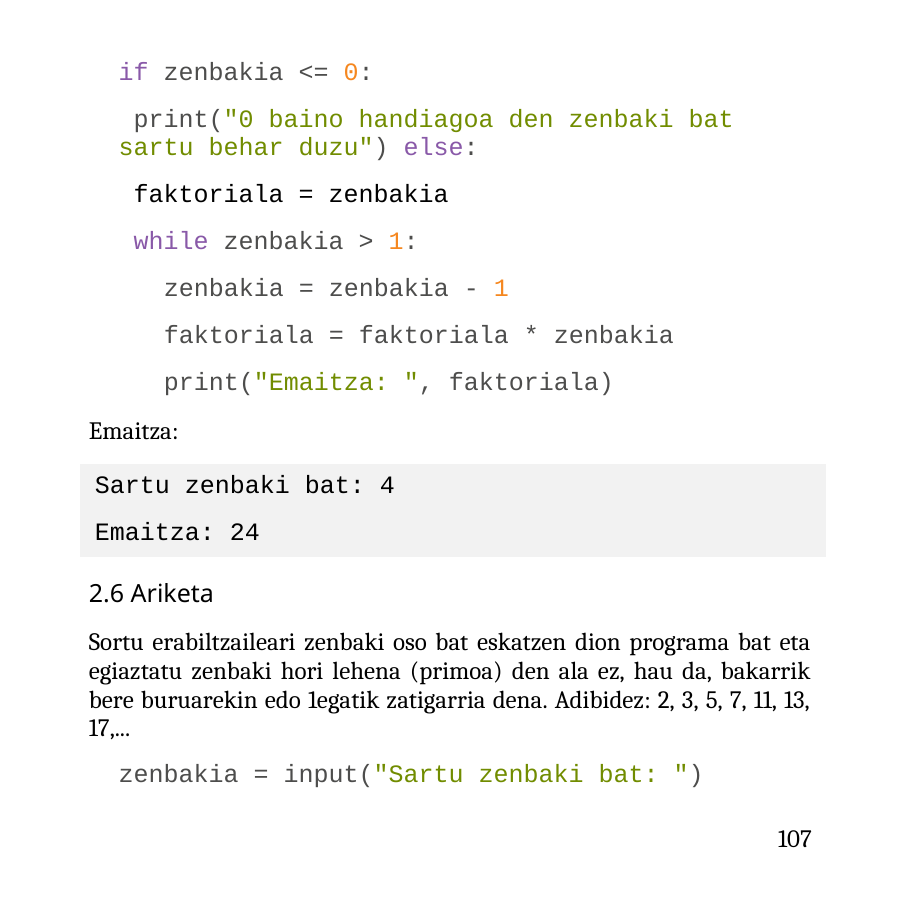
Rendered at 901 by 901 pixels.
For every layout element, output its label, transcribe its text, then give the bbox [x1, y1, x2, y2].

text faktoriala = faktoriala * zenbakia [118, 323, 811, 351]
text if zenbakia <= 0: [118, 59, 811, 87]
text faktoriala = zenbakia [118, 182, 811, 210]
text zenbakia = input("Sartu zenbaki bat: ") [118, 762, 811, 790]
text print("0 baino handiagoa den zenbaki bat sartu behar duzu") else: [118, 106, 811, 163]
text print("Emaitza: ", faktoriala) [118, 370, 811, 398]
text while zenbakia > 1: [118, 229, 811, 257]
text Sortu erabiltzaileari zenbaki oso bat eskatzen dion programa bat eta egiaztatu zenbaki hori lehena (primoa) den ala ez, hau da, bakarrik bere buruarekin edo 1egatik zatigarria dena. Adibidez: 2, 3, 5, 7, 11, 13, 17,... [89, 628, 811, 743]
text Emaitza: 24 [86, 512, 820, 550]
text Sartu zenbaki bat: 4 [86, 471, 820, 501]
text Emaitza: [89, 417, 811, 446]
text zenbakia = zenbakia - 1 [118, 276, 811, 304]
text 2.6 Ariketa [89, 575, 811, 609]
